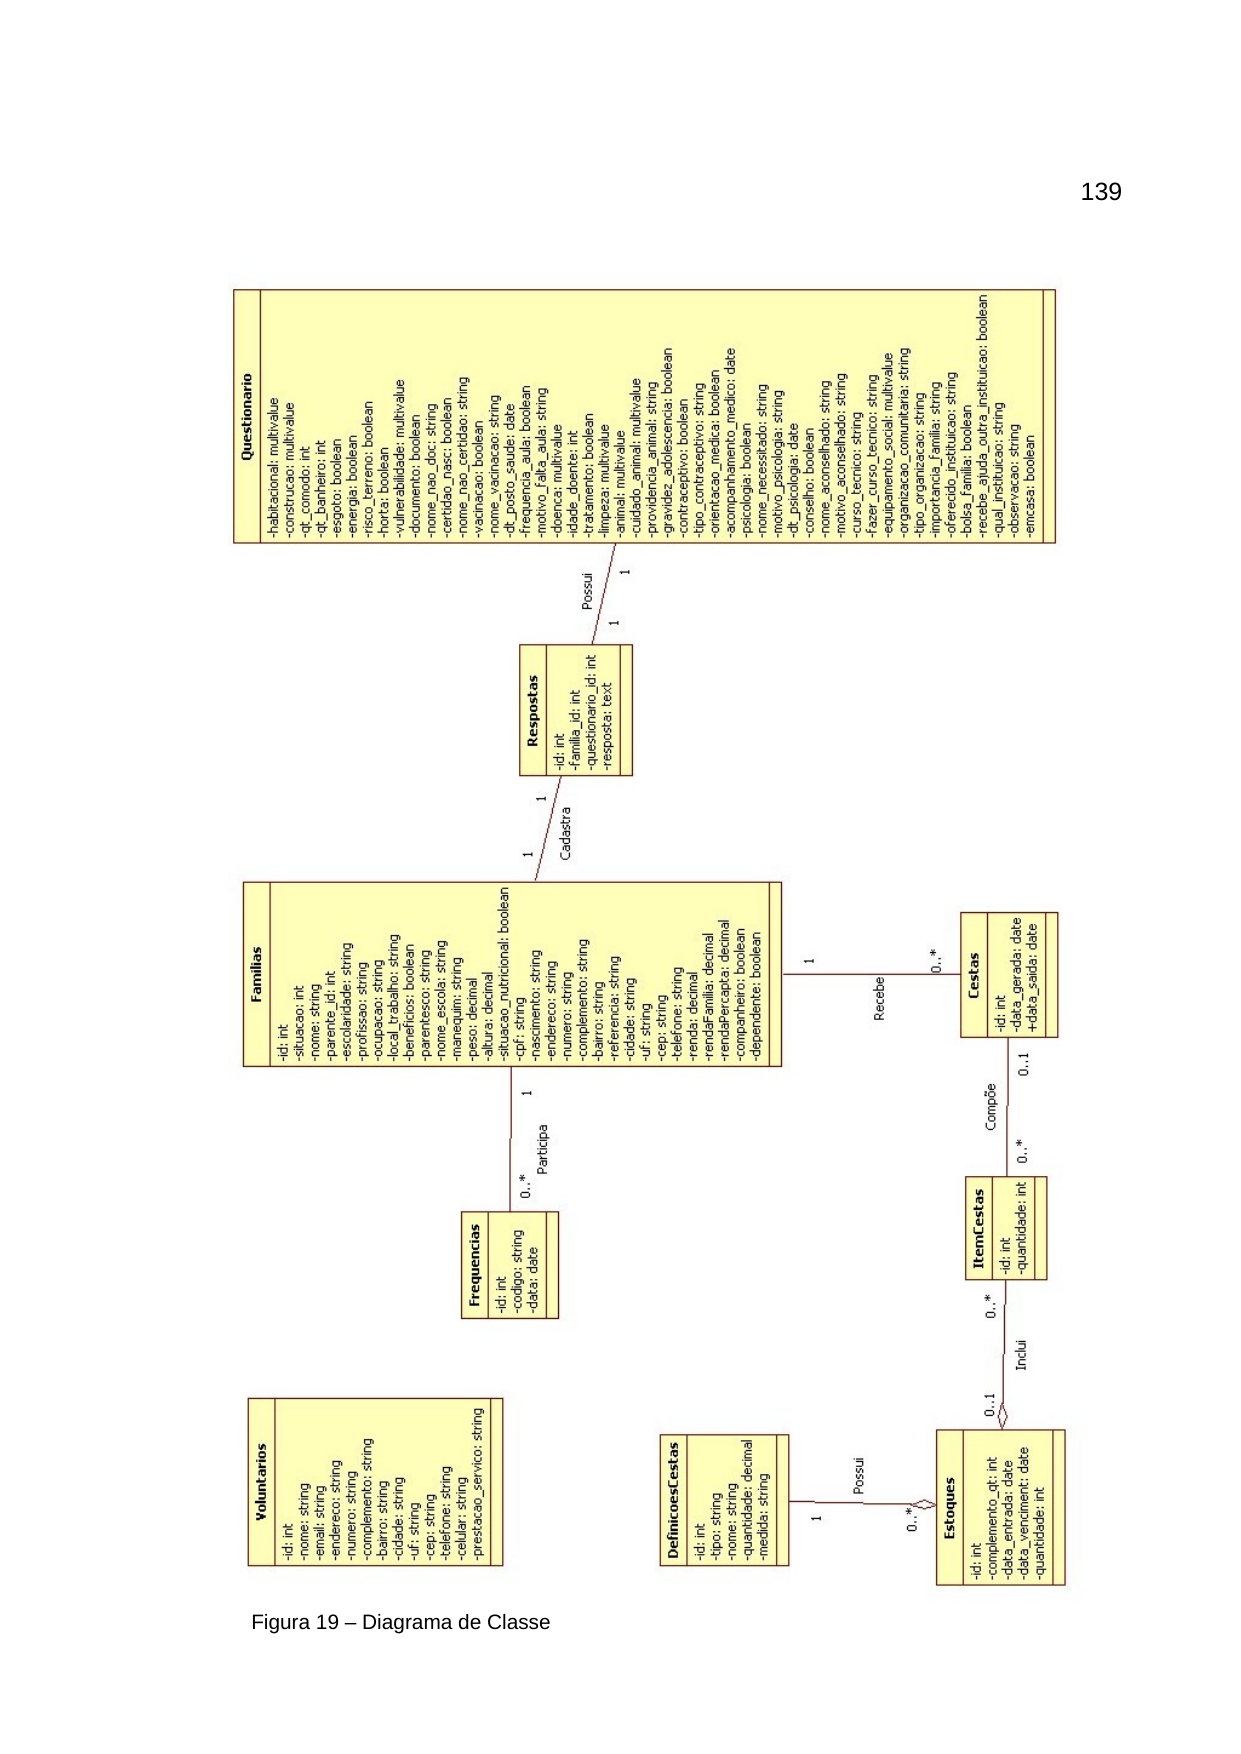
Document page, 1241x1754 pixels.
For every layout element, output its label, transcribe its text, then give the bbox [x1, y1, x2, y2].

text Figura 19 – Diagrama de Classe [177, 1610, 1122, 1633]
picture [209, 265, 1090, 1610]
